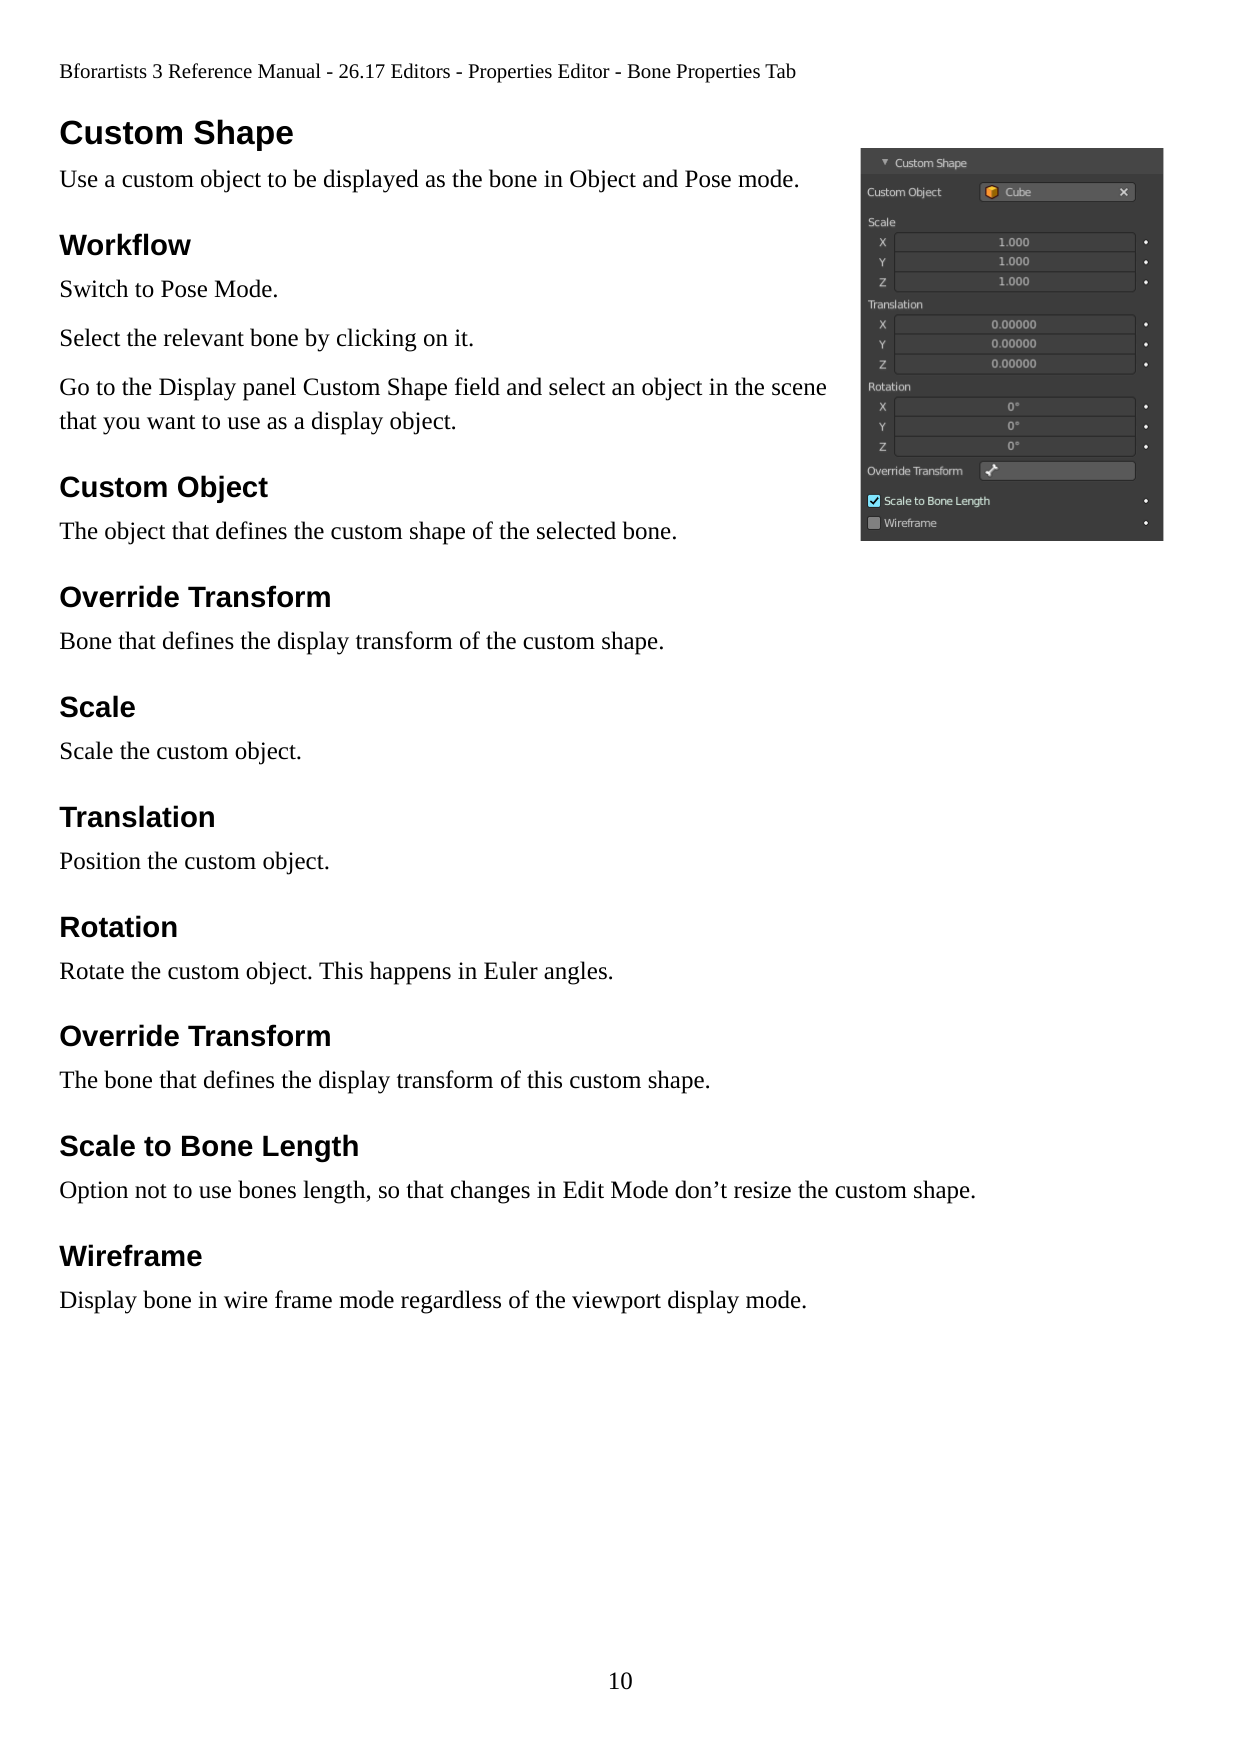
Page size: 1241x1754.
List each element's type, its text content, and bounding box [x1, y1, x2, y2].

subtitle Custom Shape [59, 113, 1181, 151]
text Scale the custom object. [59, 736, 1181, 765]
subtitle [1164, 227, 1181, 261]
text Go to the Display panel Custom Shape field and select an object in the scene that you want to use as a display object. [59, 372, 860, 435]
text Select the relevant bone by clicking on it. [59, 323, 860, 351]
text Switch to Pose Mode. [59, 274, 860, 302]
text Rotate the custom object. This happens in Euler angles. [59, 956, 1181, 984]
text Display bone in wire frame mode regardless of the viewport display mode. [59, 1285, 1181, 1314]
subtitle [1164, 470, 1181, 504]
subtitle Scale to Bone Length [59, 1129, 1181, 1163]
text Position the custom object. [59, 846, 1181, 874]
text The bone that defines the display transform of this custom shape. [59, 1066, 1181, 1094]
subtitle Custom Object [59, 470, 860, 504]
subtitle Scale [59, 690, 1181, 723]
text Bone that defines the display transform of the custom shape. [59, 626, 1181, 655]
text [1164, 274, 1181, 302]
subtitle Translation [59, 799, 1181, 833]
picture [860, 148, 1164, 541]
subtitle Wireframe [59, 1239, 1181, 1273]
text Option not to use bones length, so that changes in Edit Mode don’t resize the custom shape. [59, 1176, 1181, 1204]
subtitle Workflow [59, 227, 860, 261]
text The object that defines the custom shape of the selected bone. [59, 516, 1181, 545]
text Use a custom object to be displayed as the bone in Object and Pose mode. [59, 164, 860, 192]
subtitle Rotation [59, 909, 1181, 943]
subtitle Override Transform [59, 1019, 1181, 1053]
subtitle Override Transform [59, 580, 1181, 613]
